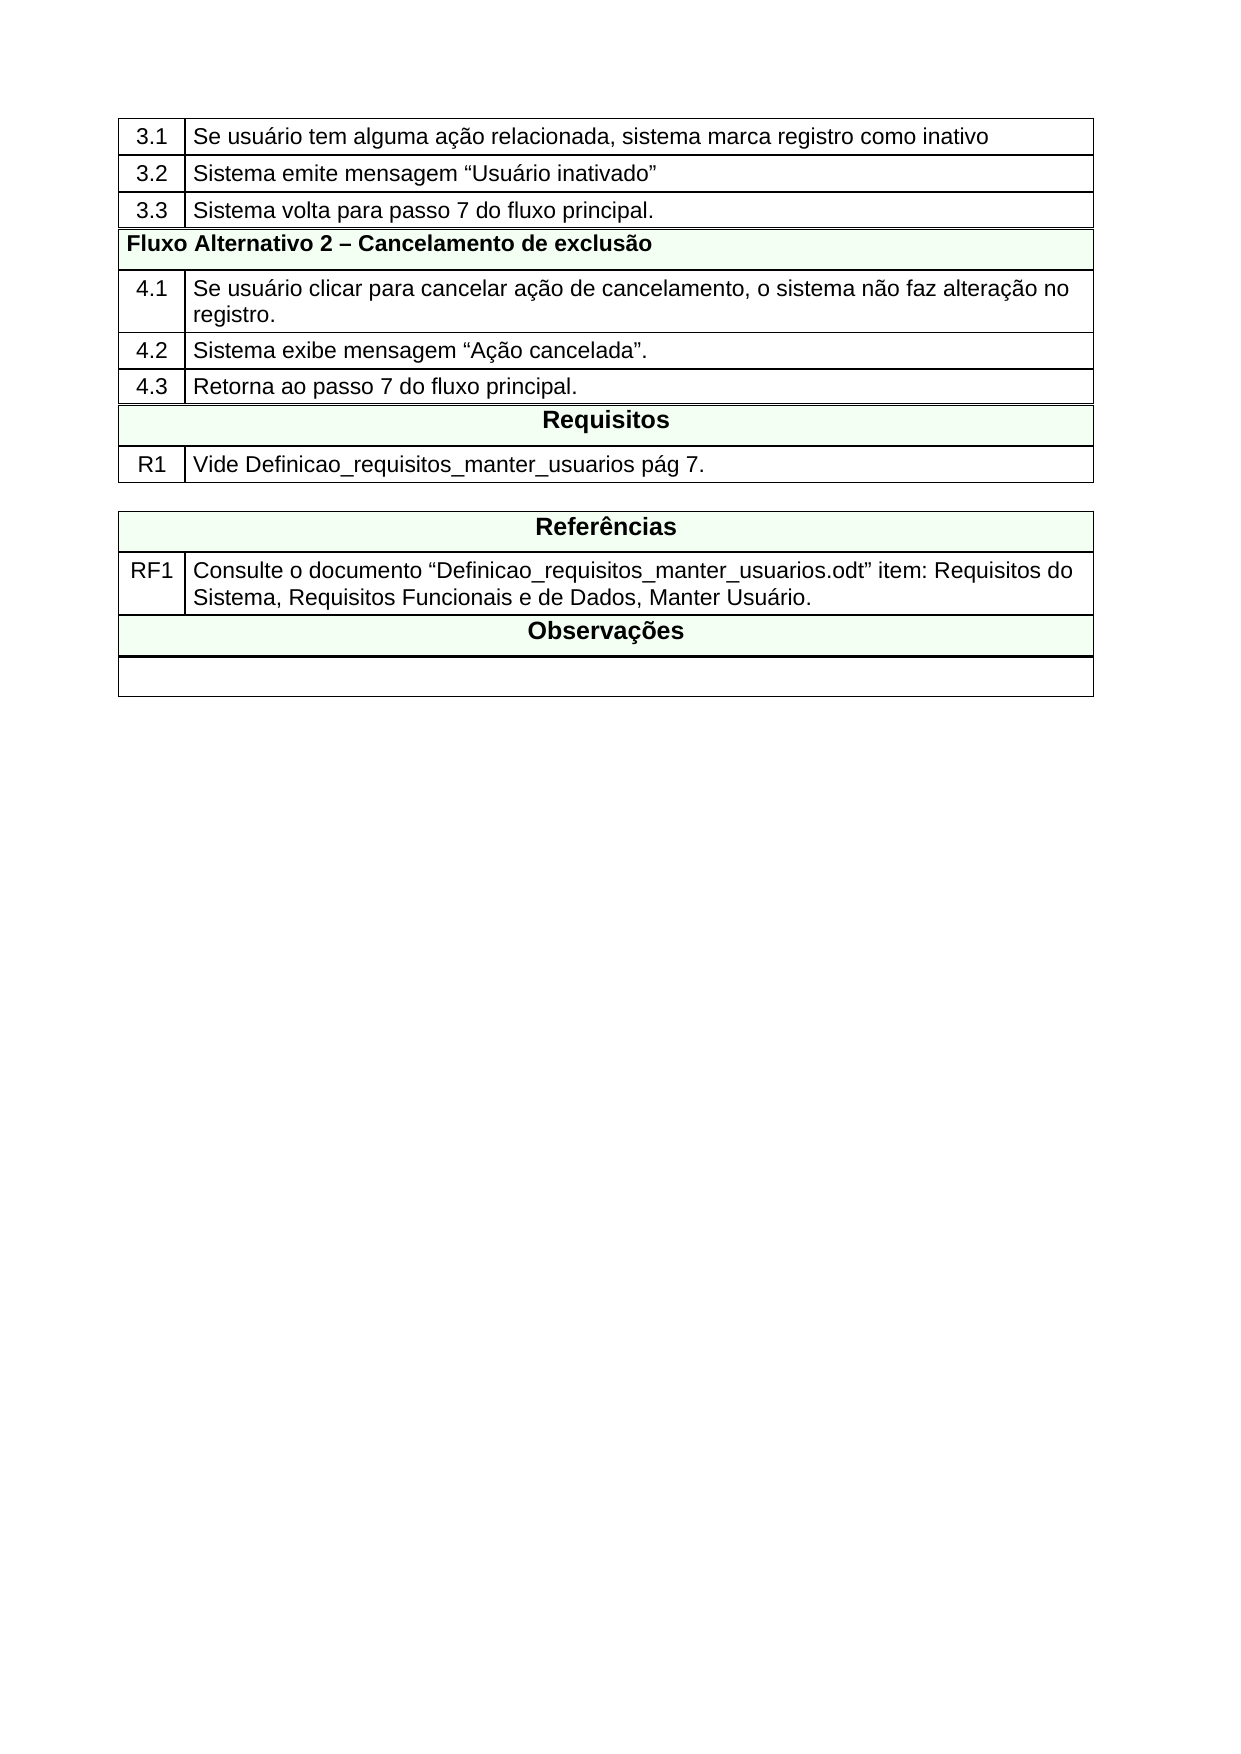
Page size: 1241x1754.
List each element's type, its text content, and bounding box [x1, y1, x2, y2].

table_cell Retorna ao passo 7 do fluxo principal. [186, 370, 1093, 403]
table_header Referências [119, 512, 1093, 551]
table_cell Vide Definicao_requisitos_manter_usuarios pág 7. [186, 447, 1093, 482]
table_cell 4.3 [119, 370, 184, 403]
table_cell [119, 658, 1093, 696]
table_cell Sistema emite mensagem “Usuário inativado” [186, 156, 1093, 191]
table_cell 4.1 [119, 271, 184, 332]
table_cell Observações [119, 616, 1093, 655]
table_cell 3.2 [119, 156, 184, 191]
table_cell RF1 [119, 553, 184, 614]
table_cell Sistema exibe mensagem “Ação cancelada”. [186, 333, 1093, 368]
table_cell R1 [119, 447, 184, 482]
table_cell Se usuário tem alguma ação relacionada, sistema marca registro como inativo [186, 119, 1093, 154]
table_cell Consulte o documento “Definicao_requisitos_manter_usuarios.odt” item: Requisitos do Sistema, Requisitos Funcionais e de Dados, Manter Usuário. [186, 553, 1093, 614]
table_cell 4.2 [119, 333, 184, 368]
table_cell Fluxo Alternativo 2 – Cancelamento de exclusão [119, 230, 1093, 269]
table_cell 3.1 [119, 119, 184, 154]
table_cell Sistema volta para passo 7 do fluxo principal. [186, 193, 1093, 227]
table_cell 3.3 [119, 193, 184, 227]
table_cell Requisitos [119, 406, 1093, 445]
table_cell Se usuário clicar para cancelar ação de cancelamento, o sistema não faz alteração no registro. [186, 271, 1093, 332]
